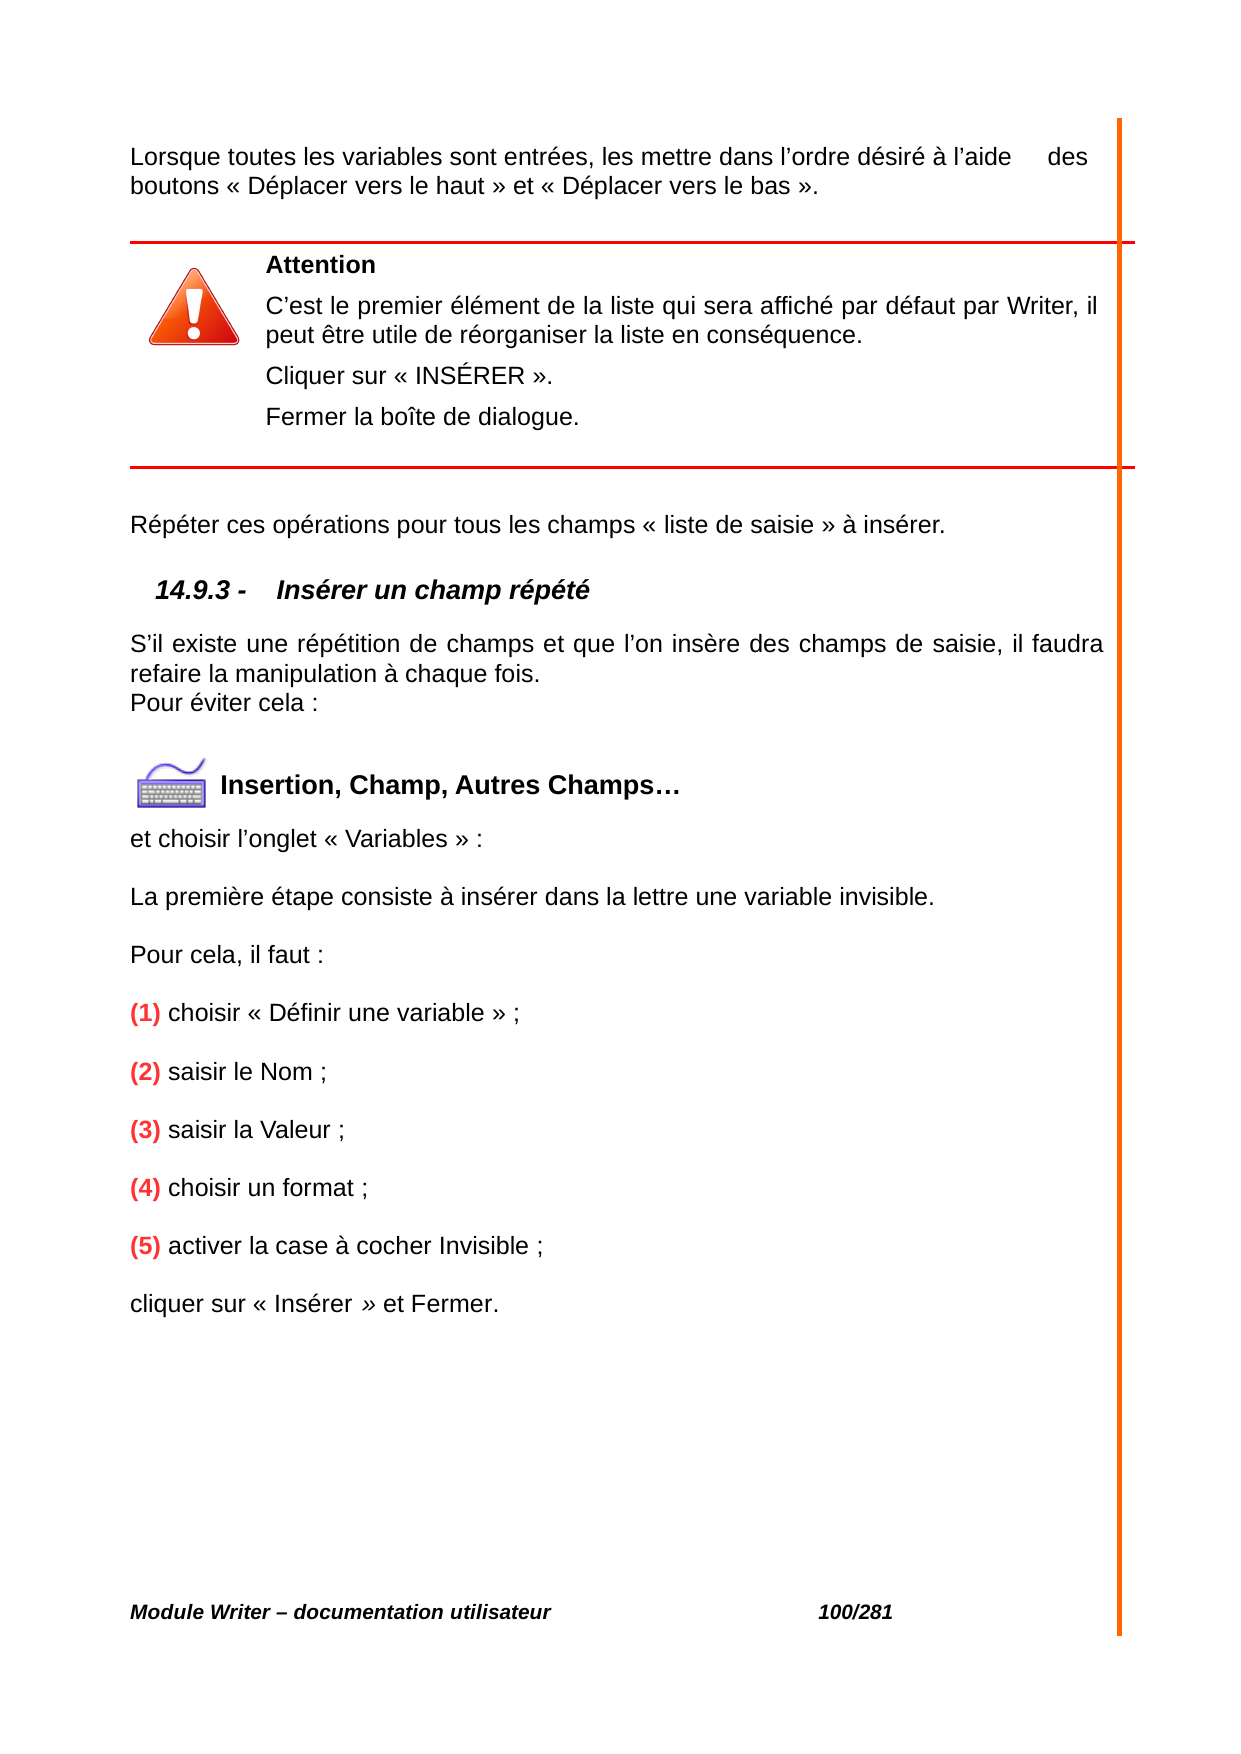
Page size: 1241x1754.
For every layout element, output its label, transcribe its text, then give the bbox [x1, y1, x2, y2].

text Lorsque toutes les variables sont entrées, les mettre dans l’ordre désiré à l’aide des boutons « Déplacer vers le haut » et « Déplacer vers le bas ». [130, 142, 1105, 200]
picture [133, 747, 209, 822]
table_header [130, 250, 259, 466]
text S’il existe une répétition de champs et que l’on insère des champs de saisie, il faudra refaire la manipulation à chaque fois. [130, 629, 1105, 687]
list cliquer sur « Insérer » et Fermer. [130, 1289, 1105, 1318]
text La première étape consiste à insérer dans la lettre une variable invisible. [130, 882, 1105, 911]
text Pour éviter cela : [130, 687, 1105, 717]
list (2) saisir le Nom ; [130, 1056, 1105, 1086]
subtitle Insérer un champ répété [155, 574, 1105, 605]
text (1) choisir « Définir une variable » ; [130, 998, 1105, 1027]
picture [135, 249, 254, 368]
list (3) saisir la Valeur ; [130, 1114, 1105, 1144]
text Pour cela, il faut : [130, 940, 1105, 969]
table_header Attention C’est le premier élément de la liste qui sera affiché par défaut par Writer, il peut être utile de réorganiser la liste en conséquence. Cliquer sur « INSÉRER ». Fermer la boîte de dialogue. [260, 244, 1117, 466]
text Répéter ces opérations pour tous les champs « liste de saisie » à insérer. [130, 510, 1105, 539]
list (4) choisir un format ; [130, 1173, 1105, 1202]
text Insertion, Champ, Autres Champs… [209, 769, 1105, 800]
text et choisir l’onglet « Variables » : [130, 824, 1105, 853]
list (5) activer la case à cocher Invisible ; [130, 1231, 1105, 1260]
table_header [130, 244, 259, 249]
